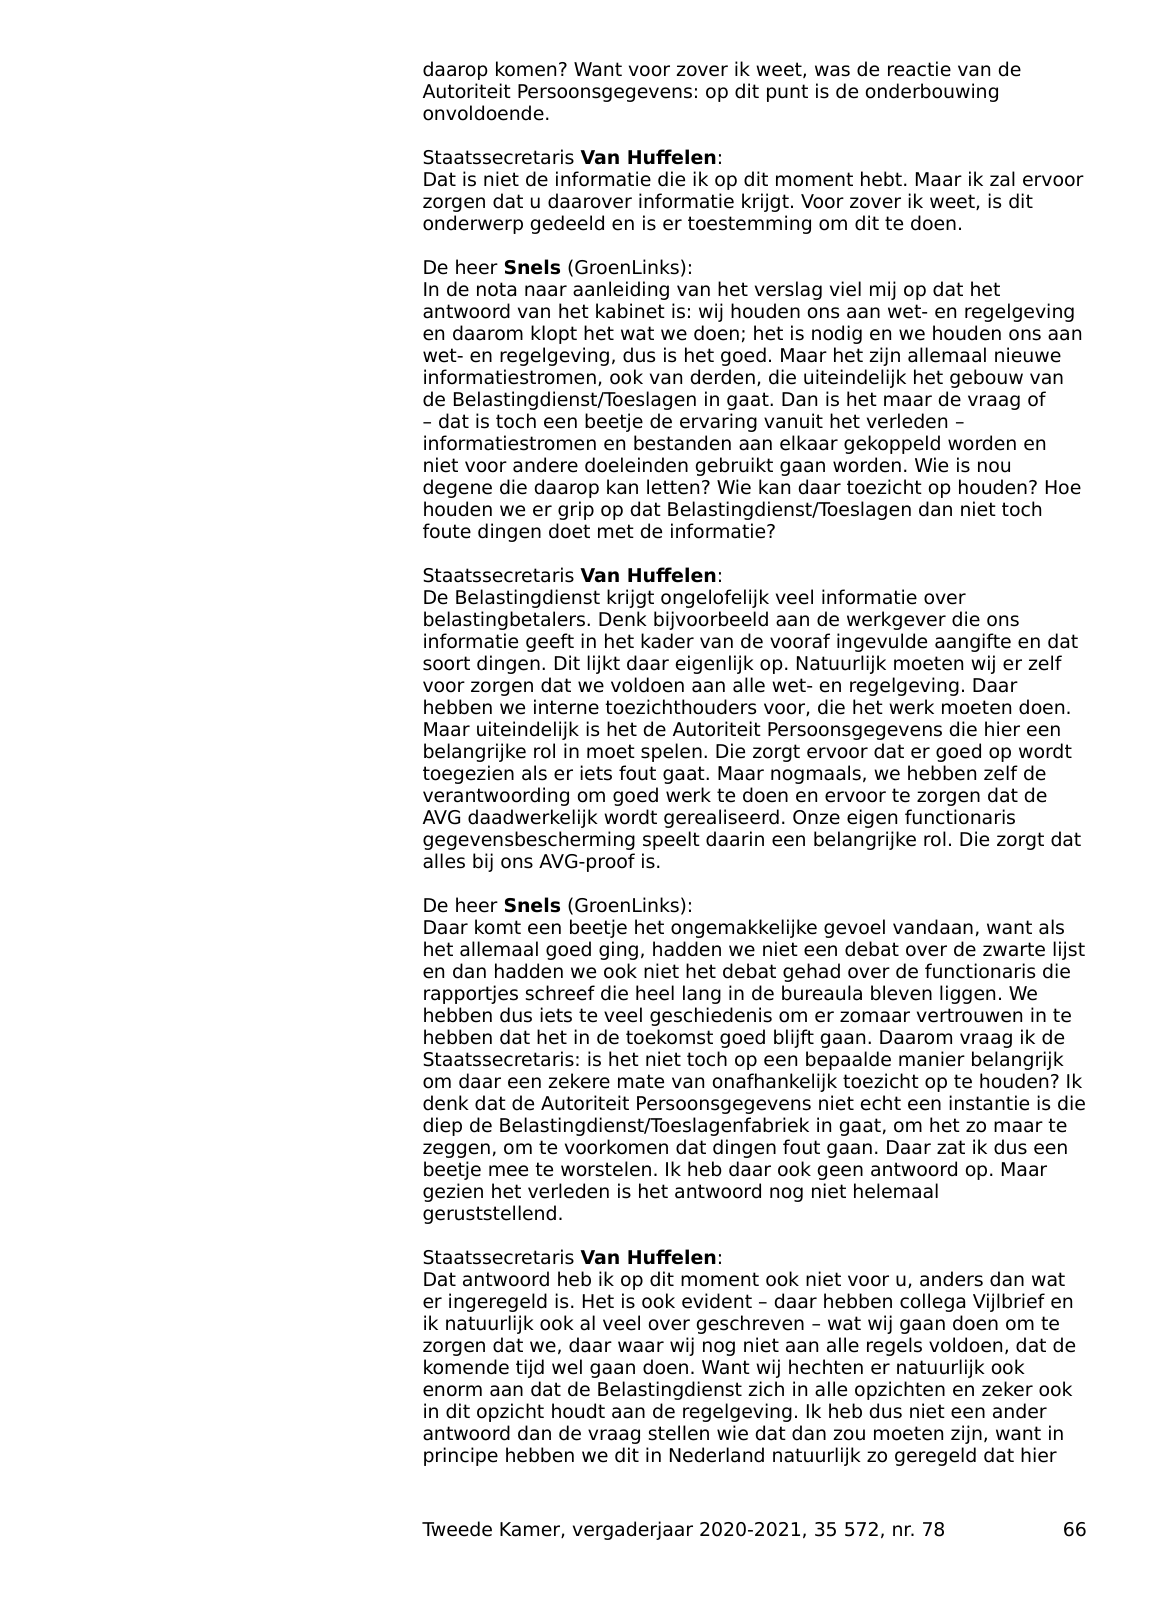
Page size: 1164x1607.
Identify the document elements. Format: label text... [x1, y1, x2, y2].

text Staatssecretaris Van Huffelen: [422, 147, 1087, 169]
text Staatssecretaris Van Huffelen: [422, 1247, 1087, 1269]
text De heer Snels (GroenLinks): [422, 895, 1087, 917]
text Dat antwoord heb ik op dit moment ook niet voor u, anders dan wat er ingeregeld is. Het is ook evident – daar hebben collega Vijlbrief en ik natuurlijk ook al veel over geschreven – wat wij gaan doen om te zorgen dat we, daar waar wij nog niet aan alle regels voldoen, dat de komende tijd wel gaan doen. Want wij hechten er natuurlijk ook enorm aan dat de Belastingdienst zich in alle opzichten en zeker ook in dit opzicht houdt aan de regelgeving. Ik heb dus niet een ander antwoord dan de vraag stellen wie dat dan zou moeten zijn, want in principe hebben we dit in Nederland natuurlijk zo geregeld dat hier [422, 1269, 1087, 1467]
text De Belastingdienst krijgt ongelofelijk veel informatie over belastingbetalers. Denk bijvoorbeeld aan de werkgever die ons informatie geeft in het kader van de vooraf ingevulde aangifte en dat soort dingen. Dit lijkt daar eigenlijk op. Natuurlijk moeten wij er zelf voor zorgen dat we voldoen aan alle wet- en regelgeving. Daar hebben we interne toezichthouders voor, die het werk moeten doen. Maar uiteindelijk is het de Autoriteit Persoonsgegevens die hier een belangrijke rol in moet spelen. Die zorgt ervoor dat er goed op wordt toegezien als er iets fout gaat. Maar nogmaals, we hebben zelf de verantwoording om goed werk te doen en ervoor te zorgen dat de AVG daadwerkelijk wordt gerealiseerd. Onze eigen functionaris gegevensbescherming speelt daarin een belangrijke rol. Die zorgt dat alles bij ons AVG-proof is. [422, 587, 1087, 873]
text Daar komt een beetje het ongemakkelijke gevoel vandaan, want als het allemaal goed ging, hadden we niet een debat over de zwarte lijst en dan hadden we ook niet het debat gehad over de functionaris die rapportjes schreef die heel lang in de bureaula bleven liggen. We hebben dus iets te veel geschiedenis om er zomaar vertrouwen in te hebben dat het in de toekomst goed blijft gaan. Daarom vraag ik de Staatssecretaris: is het niet toch op een bepaalde manier belangrijk om daar een zekere mate van onafhankelijk toezicht op te houden? Ik denk dat de Autoriteit Persoonsgegevens niet echt een instantie is die diep de Belastingdienst/Toeslagenfabriek in gaat, om het zo maar te zeggen, om te voorkomen dat dingen fout gaan. Daar zat ik dus een beetje mee te worstelen. Ik heb daar ook geen antwoord op. Maar gezien het verleden is het antwoord nog niet helemaal geruststellend. [422, 917, 1087, 1225]
text In de nota naar aanleiding van het verslag viel mij op dat het antwoord van het kabinet is: wij houden ons aan wet- en regelgeving en daarom klopt het wat we doen; het is nodig en we houden ons aan wet- en regelgeving, dus is het goed. Maar het zijn allemaal nieuwe informatiestromen, ook van derden, die uiteindelijk het gebouw van de Belastingdienst/Toeslagen in gaat. Dan is het maar de vraag of – dat is toch een beetje de ervaring vanuit het verleden – informatiestromen en bestanden aan elkaar gekoppeld worden en niet voor andere doeleinden gebruikt gaan worden. Wie is nou degene die daarop kan letten? Wie kan daar toezicht op houden? Hoe houden we er grip op dat Belastingdienst/Toeslagen dan niet toch foute dingen doet met de informatie? [422, 279, 1087, 543]
text daarop komen? Want voor zover ik weet, was de reactie van de Autoriteit Persoonsgegevens: op dit punt is de onderbouwing onvoldoende. [422, 59, 1087, 125]
text Dat is niet de informatie die ik op dit moment hebt. Maar ik zal ervoor zorgen dat u daarover informatie krijgt. Voor zover ik weet, is dit onderwerp gedeeld en is er toestemming om dit te doen. [422, 169, 1087, 235]
text Staatssecretaris Van Huffelen: [422, 565, 1087, 587]
text De heer Snels (GroenLinks): [422, 257, 1087, 279]
